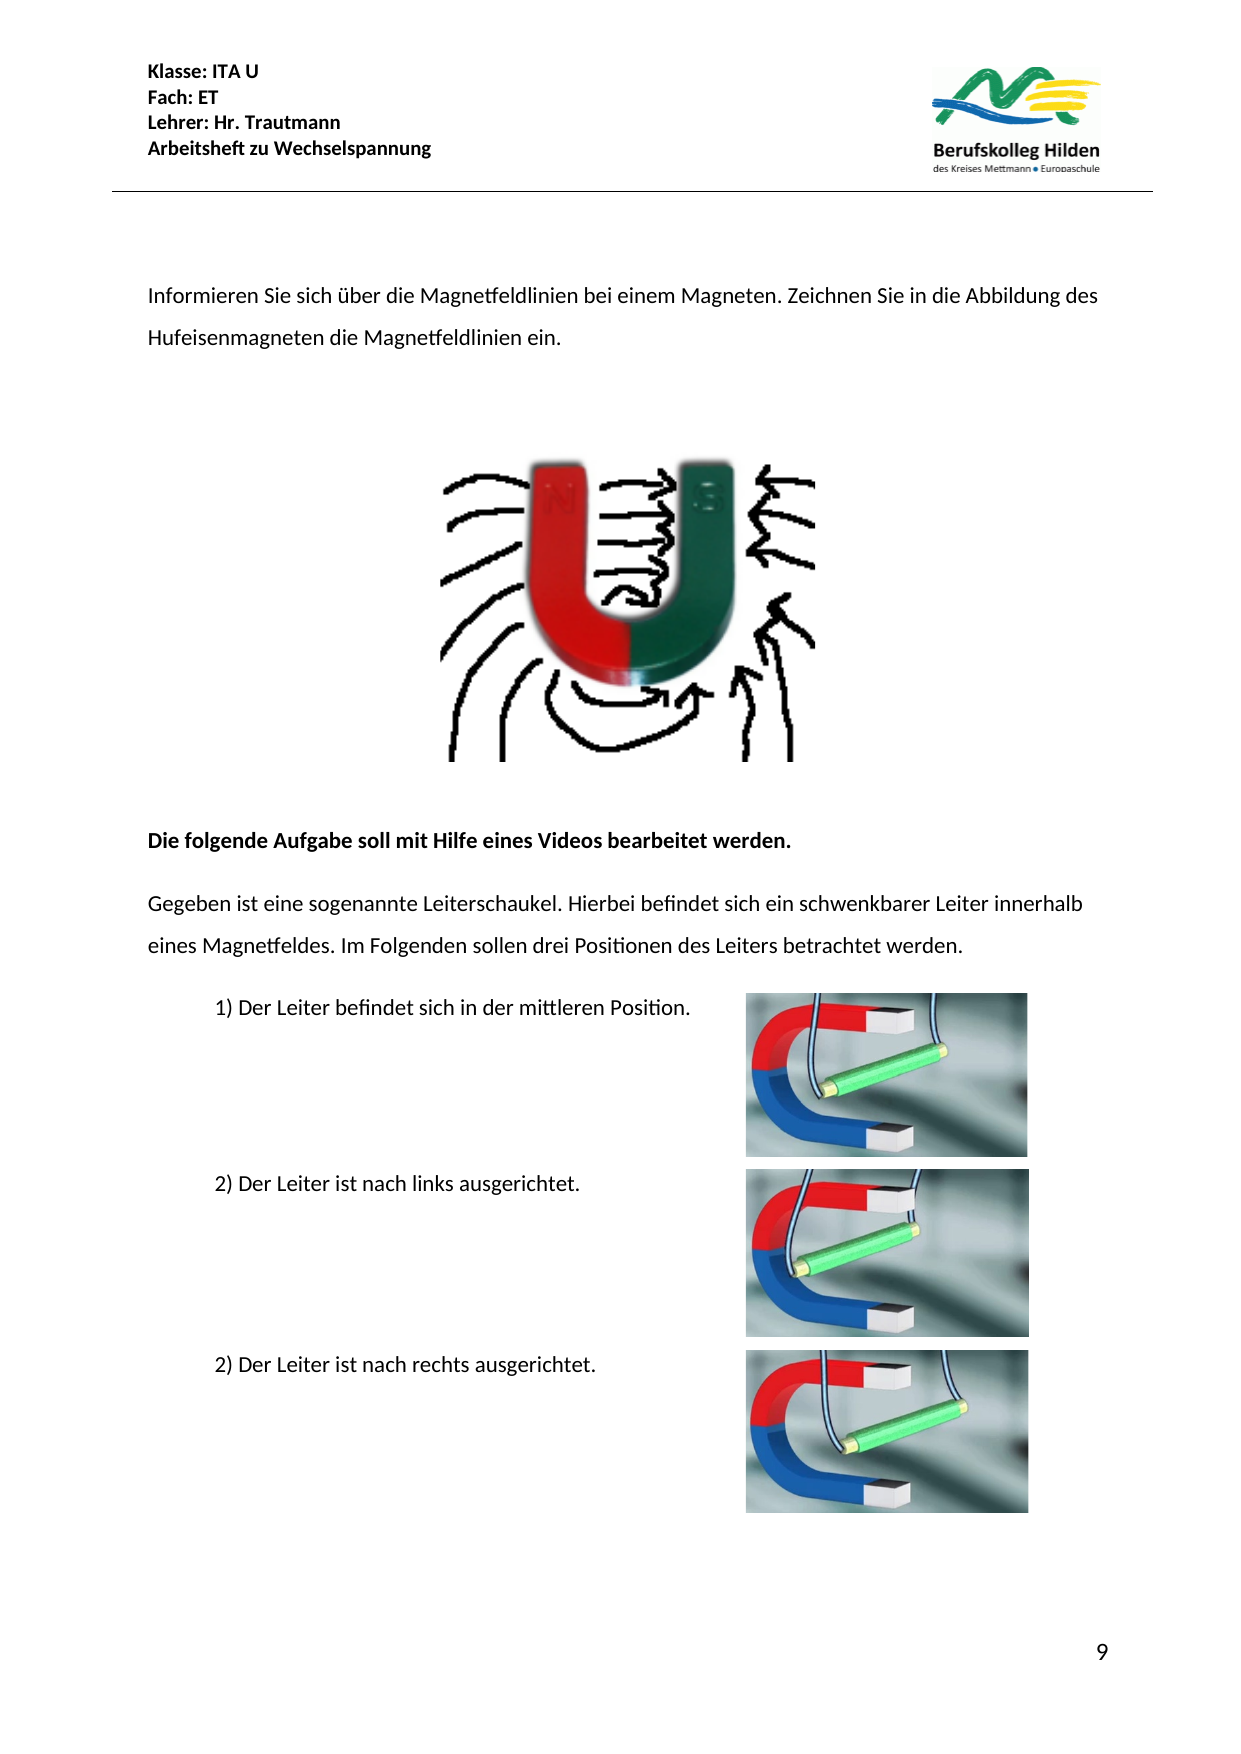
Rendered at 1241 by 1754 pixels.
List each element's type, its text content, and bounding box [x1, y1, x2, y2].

table_cell [735, 1350, 1053, 1526]
text Informieren Sie sich über die Magnetfeldlinien bei einem Magneten. Zeichnen Sie in die Abbildung des Hufeisenmagneten die Magnetfeldlinien ein. [148, 281, 1108, 351]
text Die folgende Aufgabe soll mit Hilfe eines Videos bearbeitet werden. [148, 826, 1108, 854]
table_cell 2) Der Leiter ist nach links ausgerichtet. [203, 1169, 734, 1350]
table_header 1) Der Leiter befindet sich in der mittleren Position. [203, 994, 734, 1169]
table_header [735, 994, 1053, 1169]
table_cell 2) Der Leiter ist nach rechts ausgerichtet. [203, 1350, 734, 1526]
text Gegeben ist eine sogenannte Leiterschaukel. Hierbei befindet sich ein schwenkbarer Leiter innerhalb eines Magnetfeldes. Im Folgenden sollen drei Positionen des Leiters betrachtet werden. [148, 889, 1108, 959]
table_cell [735, 1169, 1053, 1350]
